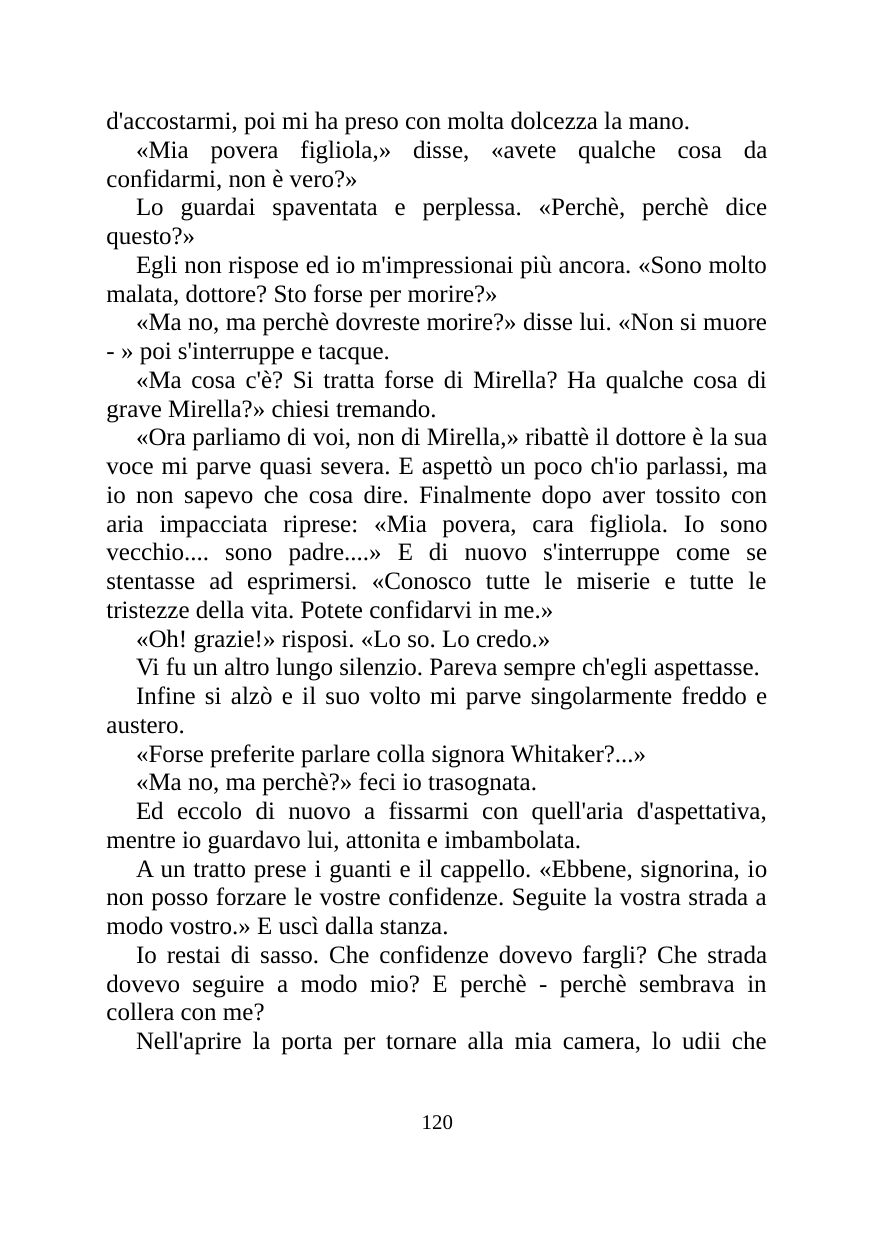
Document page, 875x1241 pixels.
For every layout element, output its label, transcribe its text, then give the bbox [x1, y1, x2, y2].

text Egli non rispose ed io m'impressionai più ancora. «Sono molto malata, dottore? Sto forse per morire?» [106, 250, 768, 307]
text A un tratto prese i guanti e il cappello. «Ebbene, signorina, io non posso forzare le vostre confidenze. Seguite la vostra strada a modo vostro.» E uscì dalla stanza. [106, 854, 768, 940]
text «Ma no, ma perchè?» feci io trasognata. [106, 767, 768, 796]
text «Ora parliamo di voi, non di Mirella,» ribattè il dottore è la sua voce mi parve quasi severa. E aspettò un poco ch'io parlassi, ma io non sapevo che cosa dire. Finalmente dopo aver tossito con aria impacciata riprese: «Mia povera, cara figliola. Io sono vecchio.... sono padre....» E di nuovo s'interruppe come se stentasse ad esprimersi. «Conosco tutte le miserie e tutte le tristezze della vita. Potete confidarvi in me.» [106, 422, 768, 624]
text Lo guardai spaventata e perplessa. «Perchè, perchè dice questo?» [106, 192, 768, 250]
text «Forse preferite parlare colla signora Whitaker?...» [106, 739, 768, 767]
text Vi fu un altro lungo silenzio. Pareva sempre ch'egli aspettasse. [106, 652, 768, 681]
text «Oh! grazie!» risposi. «Lo so. Lo credo.» [106, 624, 768, 652]
text Nell'aprire la porta per tornare alla mia camera, lo udii che [106, 1026, 768, 1055]
text Infine si alzò e il suo volto mi parve singolarmente freddo e austero. [106, 681, 768, 739]
text d'accostarmi, poi mi ha preso con molta dolcezza la mano. [106, 106, 768, 135]
text «Ma no, ma perchè dovreste morire?» disse lui. «Non si muore - » poi s'interruppe e tacque. [106, 307, 768, 365]
text «Ma cosa c'è? Si tratta forse di Mirella? Ha qualche cosa di grave Mirella?» chiesi tremando. [106, 365, 768, 422]
text Ed eccolo di nuovo a fissarmi con quell'aria d'aspettativa, mentre io guardavo lui, attonita e imbambolata. [106, 796, 768, 854]
text «Mia povera figliola,» disse, «avete qualche cosa da confidarmi, non è vero?» [106, 135, 768, 192]
text Io restai di sasso. Che confidenze dovevo fargli? Che strada dovevo seguire a modo mio? E perchè - perchè sembrava in collera con me? [106, 940, 768, 1026]
